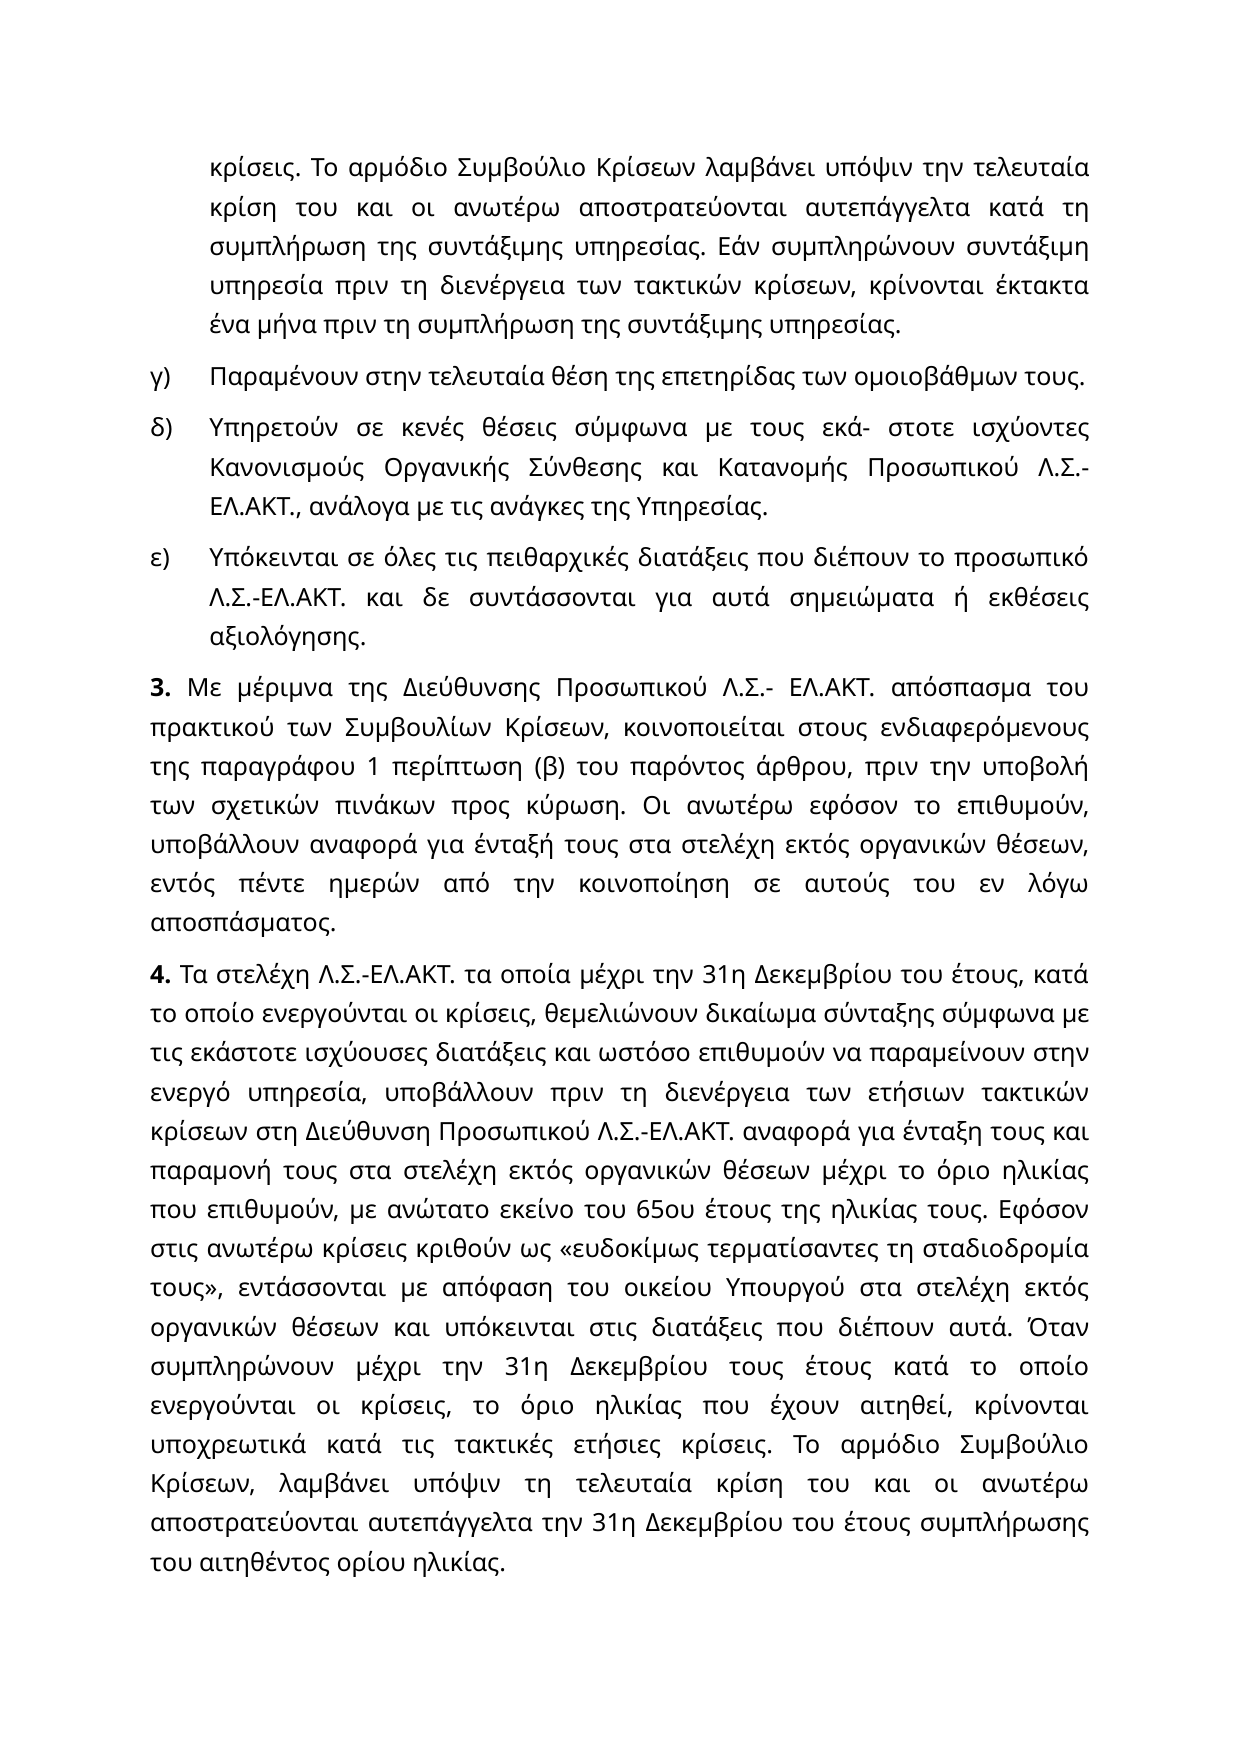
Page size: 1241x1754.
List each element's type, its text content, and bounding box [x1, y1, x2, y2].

list δ) Υπηρετούν σε κενές θέσεις σύμφωνα με τους εκά- στοτε ισχύοντες Κανονισμούς Οργανικής Σύνθεσης και Κατανομής Προσωπικού Λ.Σ.-ΕΛ.ΑΚΤ., ανάλογα με τις ανάγκες της Υπηρεσίας. [150, 410, 1090, 522]
text 3. Με μέριμνα της Διεύθυνσης Προσωπικού Λ.Σ.- ΕΛ.ΑΚΤ. απόσπασμα του πρακτικού των Συμβουλίων Κρίσεων, κοινοποιείται στους ενδιαφερόμενους της παραγράφου 1 περίπτωση (β) του παρόντος άρθρου, πριν την υποβολή των σχετικών πινάκων προς κύρωση. Οι ανωτέρω εφόσον το επιθυμούν, υποβάλλουν αναφορά για ένταξή τους στα στελέχη εκτός οργανικών θέσεων, εντός πέντε ημερών από την κοινοποίηση σε αυτούς του εν λόγω αποσπάσματος. [150, 670, 1090, 939]
text 4. Τα στελέχη Λ.Σ.-ΕΛ.ΑΚΤ. τα οποία μέχρι την 31η Δεκεμβρίου του έτους, κατά το οποίο ενεργούνται οι κρίσεις, θεμελιώνουν δικαίωμα σύνταξης σύμφωνα με τις εκάστοτε ισχύουσες διατάξεις και ωστόσο επιθυμούν να παραμείνουν στην ενεργό υπηρεσία, υποβάλλουν πριν τη διενέργεια των ετήσιων τακτικών κρίσεων στη Διεύθυνση Προσωπικού Λ.Σ.-ΕΛ.ΑΚΤ. αναφορά για ένταξη τους και παραμονή τους στα στελέχη εκτός οργανικών θέσεων μέχρι το όριο ηλικίας που επιθυμούν, με ανώτατο εκείνο του 65ου έτους της ηλικίας τους. Εφόσον στις ανωτέρω κρίσεις κριθούν ως «ευδοκίμως τερματίσαντες τη σταδιοδρομία τους», εντάσσονται με απόφαση του οικείου Υπουργού στα στελέχη εκτός οργανικών θέσεων και υπόκεινται στις διατάξεις που διέπουν αυτά. Όταν συμπληρώνουν μέχρι την 31η Δεκεμβρίου τους έτους κατά το οποίο ενεργούνται οι κρίσεις, το όριο ηλικίας που έχουν αιτηθεί, κρίνονται υποχρεωτικά κατά τις τακτικές ετήσιες κρίσεις. Το αρμόδιο Συμβούλιο Κρίσεων, λαμβάνει υπόψιν τη τελευταία κρίση του και οι ανωτέρω αποστρατεύονται αυτεπάγγελτα την 31η Δεκεμβρίου του έτους συμπλήρωσης του αιτηθέντος ορίου ηλικίας. [150, 957, 1090, 1578]
list κρίσεις. Το αρμόδιο Συμβούλιο Κρίσεων λαμβάνει υπόψιν την τελευταία κρίση του και οι ανωτέρω αποστρατεύονται αυτεπάγγελτα κατά τη συμπλήρωση της συντάξιμης υπηρεσίας. Εάν συμπληρώνουν συντάξιμη υπηρεσία πριν τη διενέργεια των τακτικών κρίσεων, κρίνονται έκτακτα ένα μήνα πριν τη συμπλήρωση της συντάξιμης υπηρεσίας. [150, 150, 1090, 341]
list ε) Υπόκεινται σε όλες τις πειθαρχικές διατάξεις που διέπουν το προσωπικό Λ.Σ.-ΕΛ.ΑΚΤ. και δε συντάσσονται για αυτά σημειώματα ή εκθέσεις αξιολόγησης. [150, 540, 1090, 652]
list γ) Παραμένουν στην τελευταία θέση της επετηρίδας των ομοιοβάθμων τους. [150, 358, 1090, 392]
